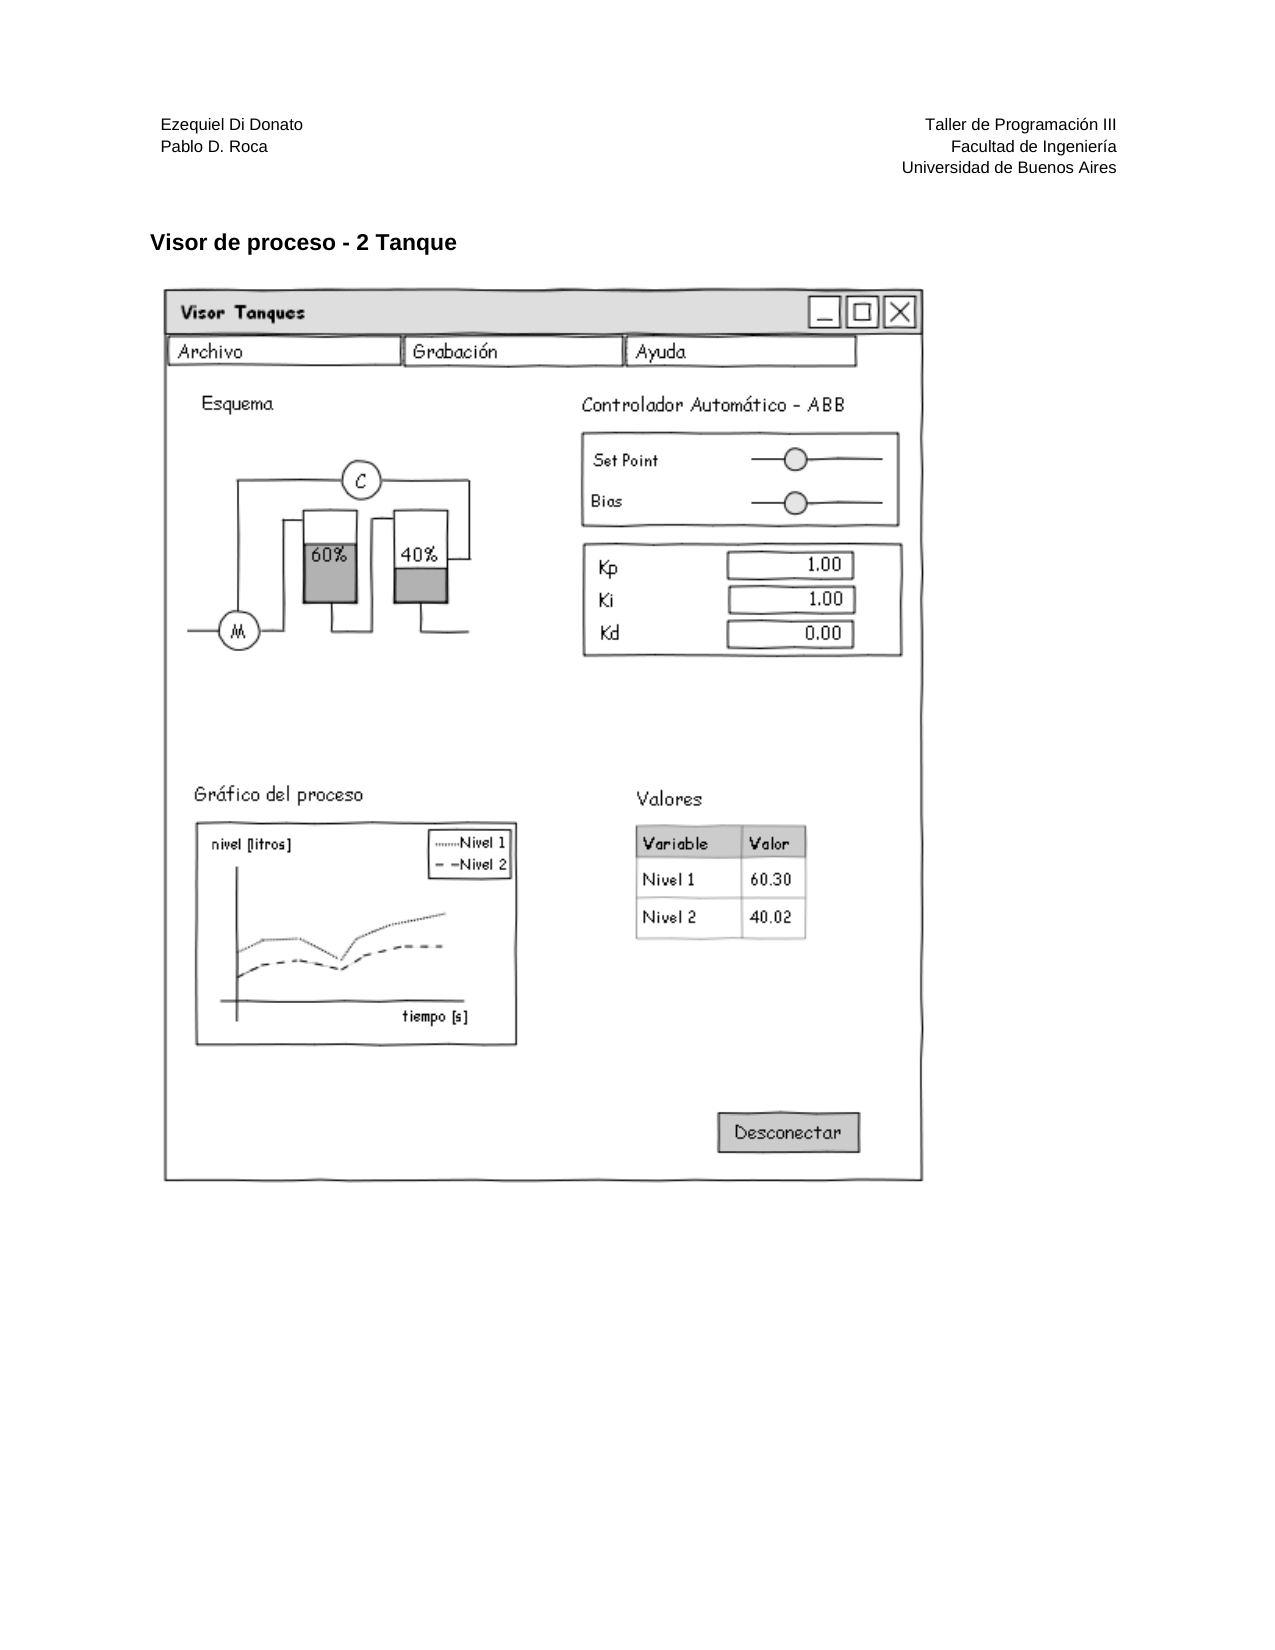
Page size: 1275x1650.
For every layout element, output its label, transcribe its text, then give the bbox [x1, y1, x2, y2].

picture [150, 274, 947, 1197]
text Visor de proceso - 2 Tanque [150, 230, 1125, 256]
